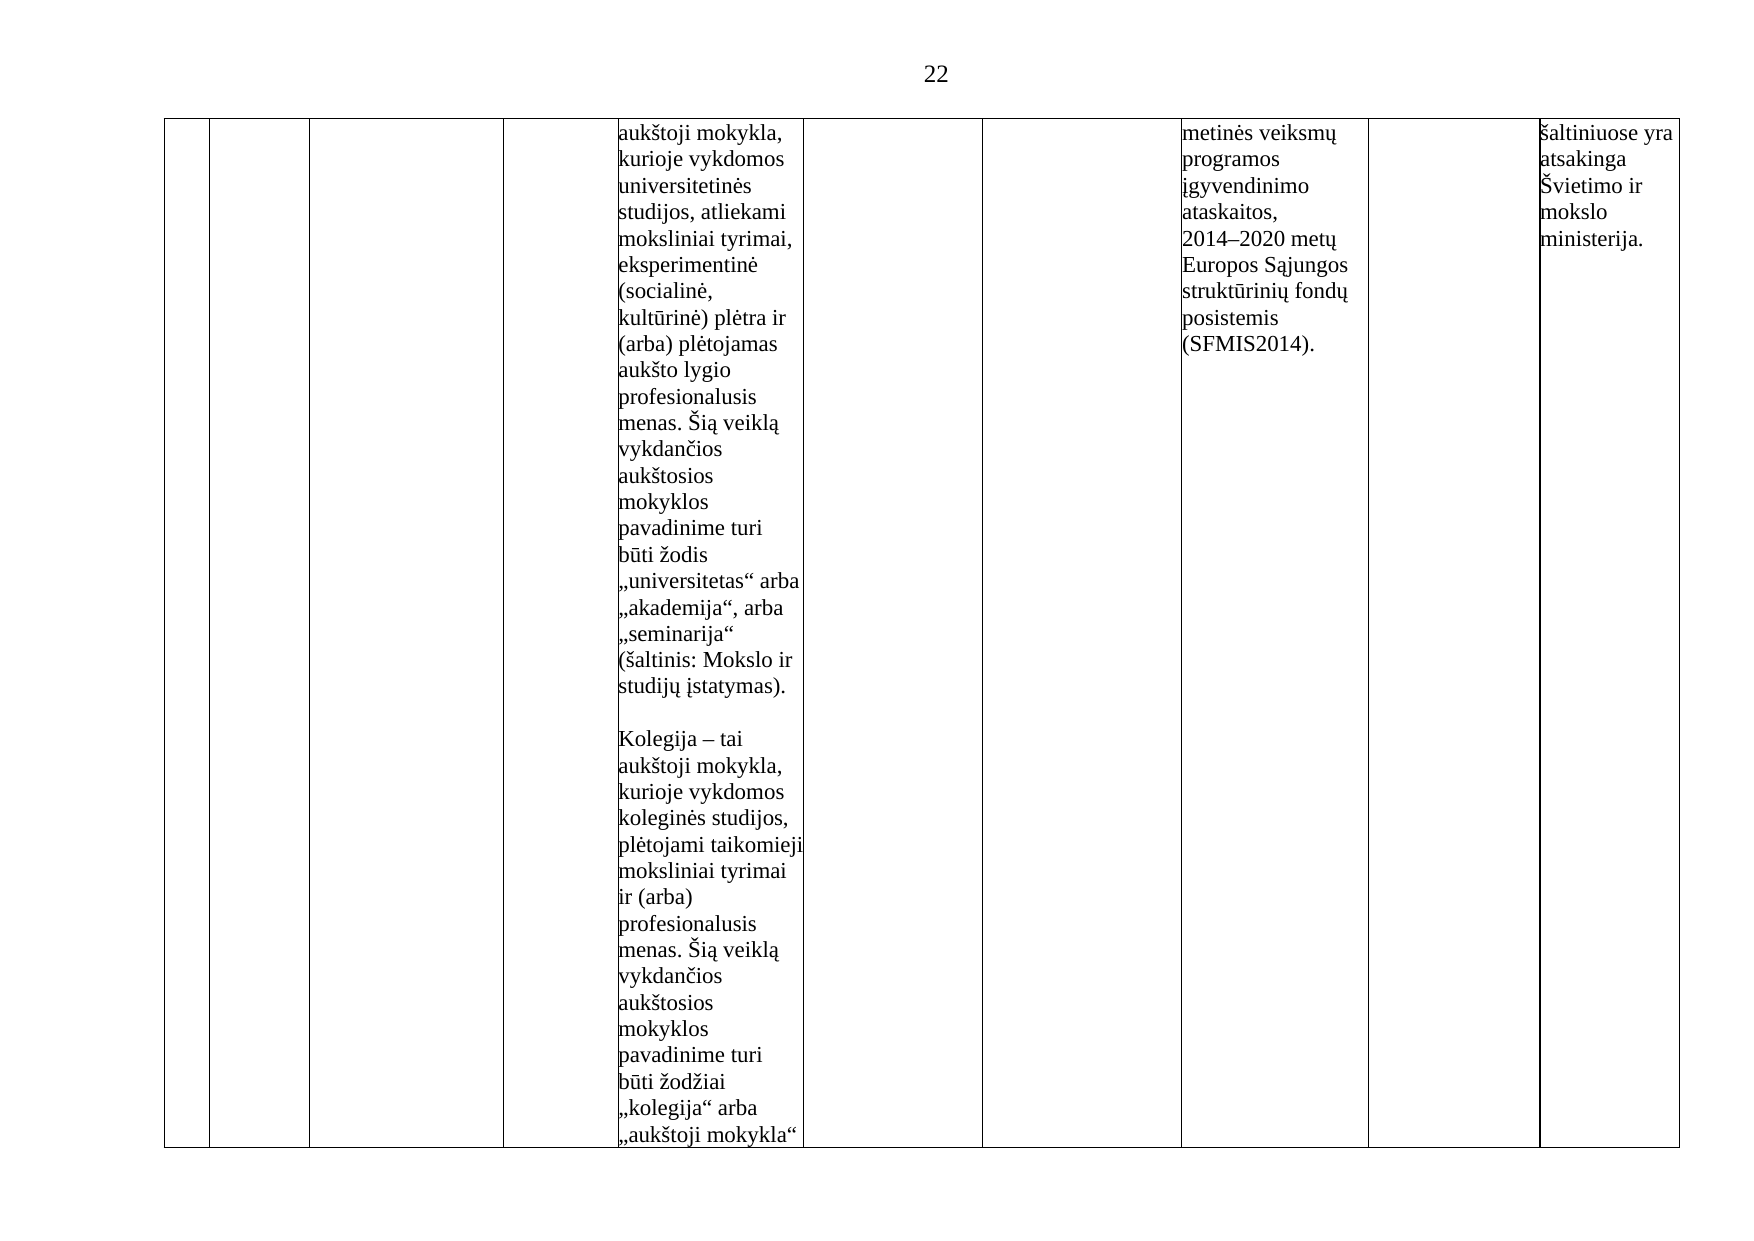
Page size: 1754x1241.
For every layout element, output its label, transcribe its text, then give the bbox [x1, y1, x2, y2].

table_cell šaltiniuose yra atsakinga Švietimo ir mokslo ministerija. [1541, 119, 1679, 1147]
table_cell [210, 119, 309, 1147]
table_cell [310, 119, 503, 1147]
table_cell [504, 119, 618, 1147]
table_cell [804, 119, 982, 1147]
table_cell [1369, 119, 1539, 1147]
table_cell [165, 119, 209, 1147]
table_cell metinės veiksmų programos įgyvendinimo ataskaitos, 2014–2020 metų Europos Sąjungos struktūrinių fondų posistemis (SFMIS2014). [1182, 119, 1368, 1147]
table_cell aukštoji mokykla, kurioje vykdomos universitetinės studijos, atliekami moksliniai tyrimai, eksperimentinė (socialinė, kultūrinė) plėtra ir (arba) plėtojamas aukšto lygio profesionalusis menas. Šią veiklą vykdančios aukštosios mokyklos pavadinime turi būti žodis „universitetas“ arba „akademija“, arba „seminarija“ (šaltinis: Mokslo ir studijų įstatymas). Kolegija – tai aukštoji mokykla, kurioje vykdomos koleginės studijos, plėtojami taikomieji moksliniai tyrimai ir (arba) profesionalusis menas. Šią veiklą vykdančios aukštosios mokyklos pavadinime turi būti žodžiai „kolegija“ arba „aukštoji mokykla“ [619, 119, 803, 1147]
table_cell [983, 119, 1181, 1147]
